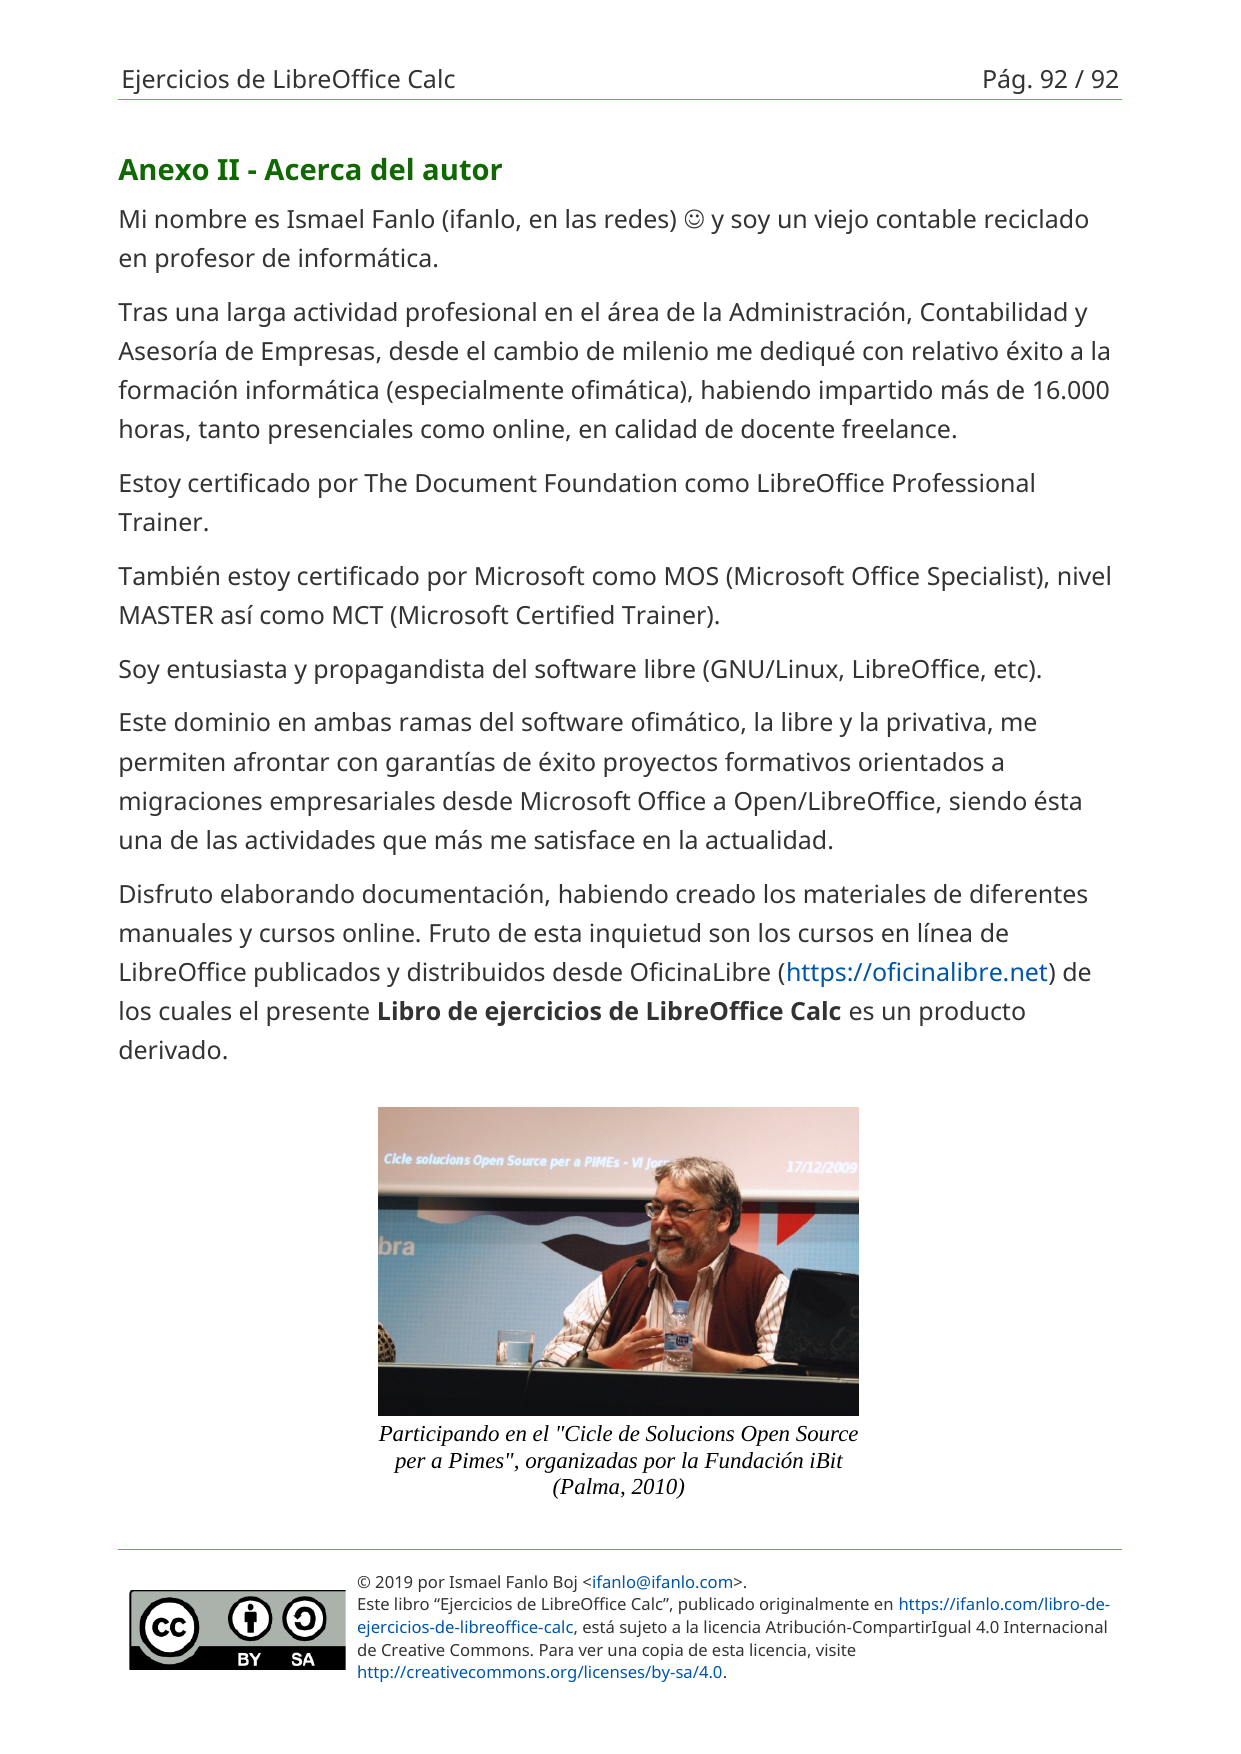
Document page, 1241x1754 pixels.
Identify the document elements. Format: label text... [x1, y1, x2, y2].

text Mi nombre es Ismael Fanlo (ifanlo, en las redes)  y soy un viejo contable reciclado en profesor de informática. [118, 201, 1122, 274]
picture [129, 1590, 346, 1670]
text Tras una larga actividad profesional en el área de la Administración, Contabilidad y Asesoría de Empresas, desde el cambio de milenio me dediqué con relativo éxito a la formación informática (especialmente ofimática), habiendo impartido más de 16.000 horas, tanto presenciales como online, en calidad de docente freelance. [118, 294, 1122, 446]
picture [378, 1107, 859, 1416]
text Estoy certificado por The Document Foundation como LibreOffice Professional Trainer. [118, 465, 1122, 539]
text Este dominio en ambas ramas del software ofimático, la libre y la privativa, me permiten afrontar con garantías de éxito proyectos formativos orientados a migraciones empresariales desde Microsoft Office a Open/LibreOffice, siendo ésta una de las actividades que más me satisface en la actualidad. [118, 705, 1122, 857]
subtitle Anexo II - Acerca del autor [118, 149, 1122, 189]
text También estoy certificado por Microsoft como MOS (Microsoft Office Specialist), nivel MASTER así como MCT (Microsoft Certified Trainer). [118, 558, 1122, 632]
text Disfruto elaborando documentación, habiendo creado los materiales de diferentes manuales y cursos online. Fruto de esta inquietud son los cursos en línea de LibreOffice publicados y distribuidos desde OficinaLibre (https://oficinalibre.net) de los cuales el presente Libro de ejercicios de LibreOffice Calc es un producto derivado. [118, 876, 1122, 1067]
text Soy entusiasta y propagandista del software libre (GNU/Linux, LibreOffice, etc). [118, 651, 1122, 685]
